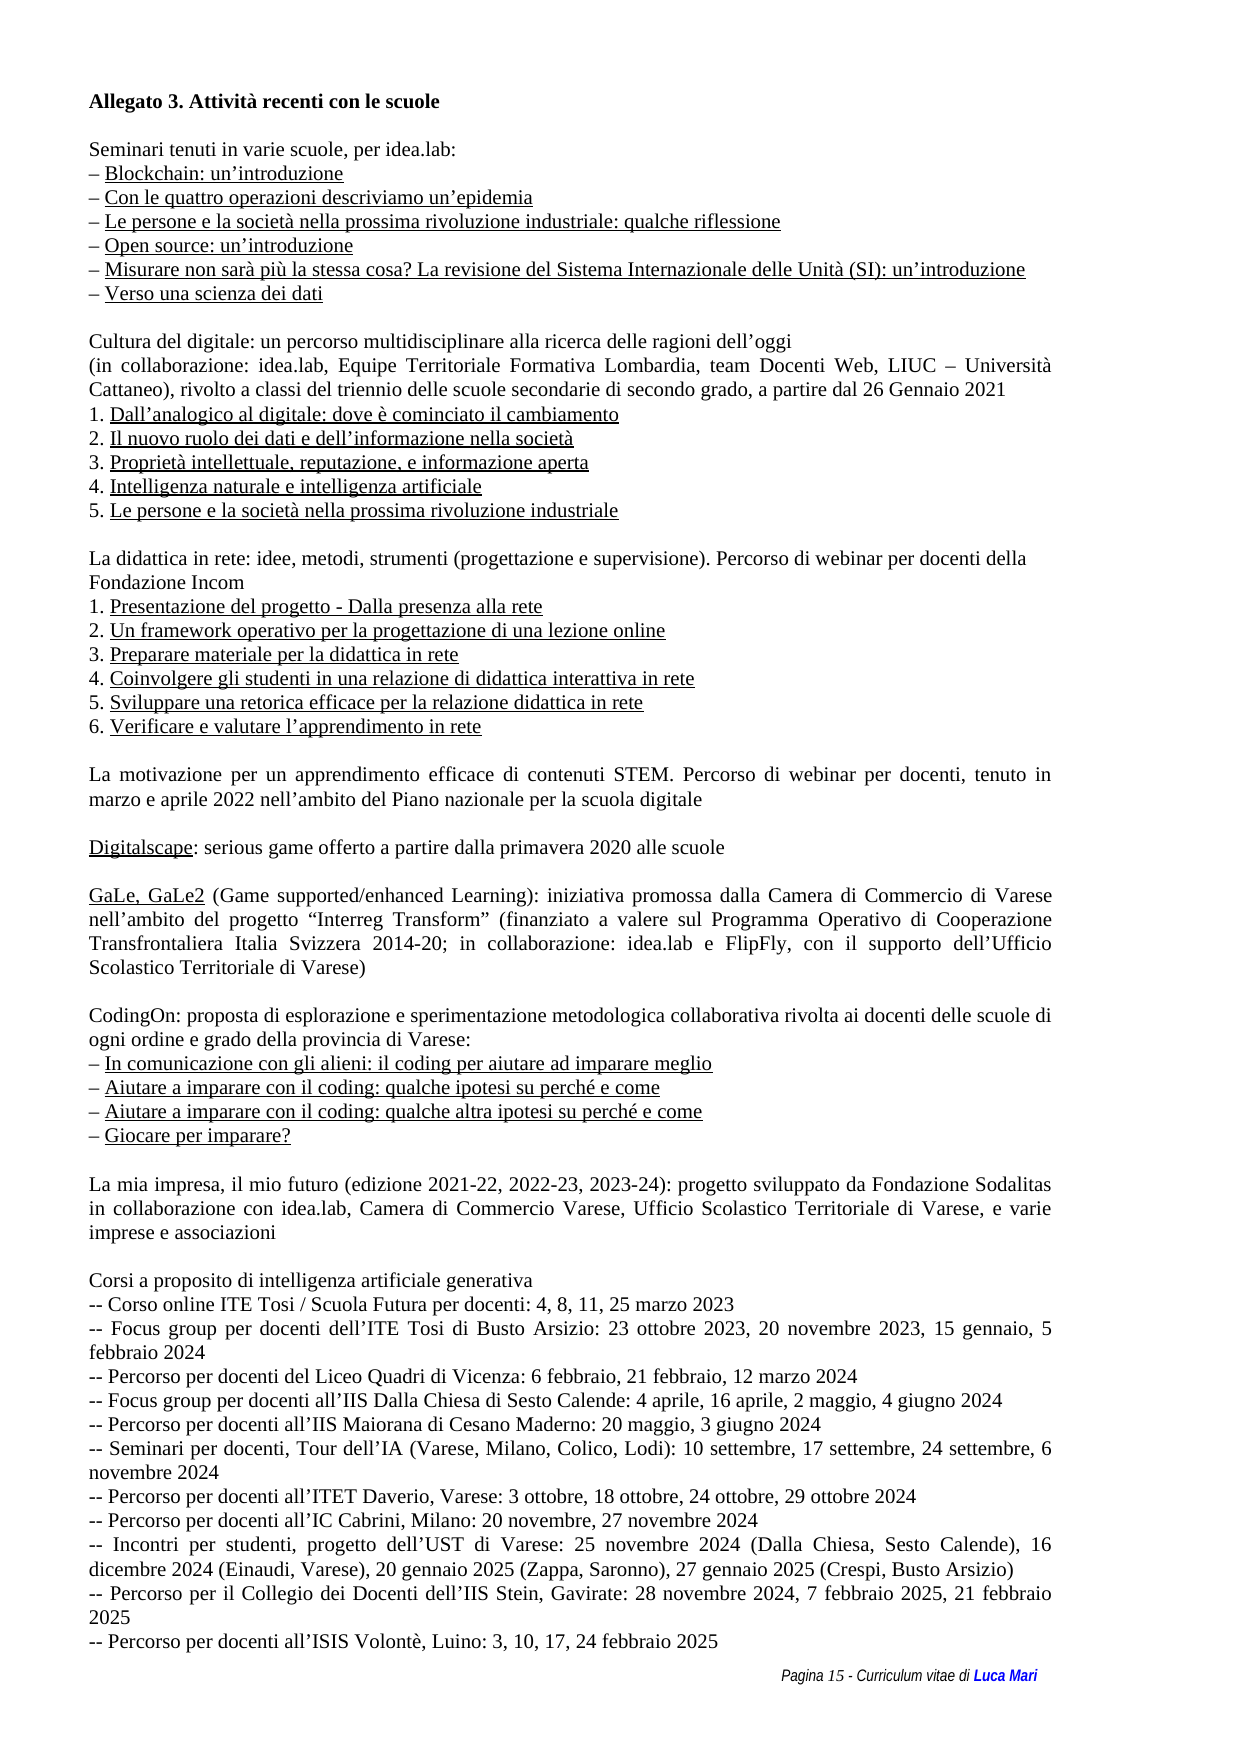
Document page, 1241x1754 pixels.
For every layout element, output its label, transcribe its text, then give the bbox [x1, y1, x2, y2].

text Digitalscape: serious game offerto a partire dalla primavera 2020 alle scuole [89, 834, 1053, 859]
text (in collaborazione: idea.lab, Equipe Territoriale Formativa Lombardia, team Docenti Web, LIUC – Università Cattaneo), rivolto a classi del triennio delle scuole secondarie di secondo grado, a partire dal 26 Gennaio 2021 [89, 353, 1053, 401]
text Cultura del digitale: un percorso multidisciplinare alla ricerca delle ragioni dell’oggi [89, 329, 1053, 353]
text 4. Intelligenza naturale e intelligenza artificiale [89, 474, 1053, 498]
text 3. Preparare materiale per la didattica in rete [89, 642, 1053, 666]
text – Le persone e la società nella prossima rivoluzione industriale: qualche riflessione – Open source: un’introduzione – Misurare non sarà più la stessa cosa? La revisione del Sistema Internazionale delle Unità (SI): un’introduzione [89, 209, 1053, 281]
text 5. Le persone e la società nella prossima rivoluzione industriale [89, 498, 1053, 522]
text – Aiutare a imparare con il coding: qualche altra ipotesi su perché e come [89, 1099, 1053, 1123]
text – In comunicazione con gli alieni: il coding per aiutare ad imparare meglio [89, 1051, 1053, 1075]
text -- Percorso per docenti all’IC Cabrini, Milano: 20 novembre, 27 novembre 2024 [89, 1508, 1053, 1532]
text 5. Sviluppare una retorica efficace per la relazione didattica in rete [89, 690, 1053, 714]
text -- Focus group per docenti dell’ITE Tosi di Busto Arsizio: 23 ottobre 2023, 20 novembre 2023, 15 gennaio, 5 febbraio 2024 [89, 1316, 1053, 1364]
text 2. Un framework operativo per la progettazione di una lezione online [89, 618, 1053, 642]
text – Giocare per imparare? [89, 1123, 1053, 1147]
text 1. Presentazione del progetto - Dalla presenza alla rete [89, 594, 1053, 618]
text -- Focus group per docenti all’IIS Dalla Chiesa di Sesto Calende: 4 aprile, 16 aprile, 2 maggio, 4 giugno 2024 [89, 1388, 1053, 1412]
text -- Percorso per docenti del Liceo Quadri di Vicenza: 6 febbraio, 21 febbraio, 12 marzo 2024 [89, 1364, 1053, 1388]
text 2. Il nuovo ruolo dei dati e dell’informazione nella società [89, 426, 1053, 449]
text 1. Dall’analogico al digitale: dove è cominciato il cambiamento [89, 401, 1053, 426]
text 6. Verificare e valutare l’apprendimento in rete [89, 714, 1053, 738]
text CodingOn: proposta di esplorazione e sperimentazione metodologica collaborativa rivolta ai docenti delle scuole di ogni ordine e grado della provincia di Varese: [89, 1003, 1053, 1051]
text 3. Proprietà intellettuale, reputazione, e informazione aperta [89, 449, 1053, 474]
text La motivazione per un apprendimento efficace di contenuti STEM. Percorso di webinar per docenti, tenuto in marzo e aprile 2022 nell’ambito del Piano nazionale per la scuola digitale [89, 762, 1053, 811]
text – Aiutare a imparare con il coding: qualche ipotesi su perché e come [89, 1075, 1053, 1099]
text GaLe, GaLe2 (Game supported/enhanced Learning): iniziativa promossa dalla Camera di Commercio di Varese nell’ambito del progetto “Interreg Transform” (finanziato a valere sul Programma Operativo di Cooperazione Transfrontaliera Italia Svizzera 2014-20; in collaborazione: idea.lab e FlipFly, con il supporto dell’Ufficio Scolastico Territoriale di Varese) [89, 883, 1053, 979]
text 4. Coinvolgere gli studenti in una relazione di didattica interattiva in rete [89, 666, 1053, 690]
text La didattica in rete: idee, metodi, strumenti (progettazione e supervisione). Percorso di webinar per docenti della Fondazione Incom [89, 546, 1053, 594]
text La mia impresa, il mio futuro (edizione 2021-22, 2022-23, 2023-24): progetto sviluppato da Fondazione Sodalitas in collaborazione con idea.lab, Camera di Commercio Varese, Ufficio Scolastico Territoriale di Varese, e varie imprese e associazioni [89, 1171, 1053, 1244]
text Allegato 3. Attività recenti con le scuole [89, 89, 1053, 113]
text Corsi a proposito di intelligenza artificiale generativa [89, 1268, 1053, 1292]
text -- Incontri per studenti, progetto dell’UST di Varese: 25 novembre 2024 (Dalla Chiesa, Sesto Calende), 16 dicembre 2024 (Einaudi, Varese), 20 gennaio 2025 (Zappa, Saronno), 27 gennaio 2025 (Crespi, Busto Arsizio) [89, 1532, 1053, 1581]
text – Con le quattro operazioni descriviamo un’epidemia [89, 185, 1053, 209]
text -- Percorso per il Collegio dei Docenti dell’IIS Stein, Gavirate: 28 novembre 2024, 7 febbraio 2025, 21 febbraio 2025 [89, 1581, 1053, 1629]
text – Verso una scienza dei dati [89, 281, 1053, 305]
text -- Percorso per docenti all’ITET Daverio, Varese: 3 ottobre, 18 ottobre, 24 ottobre, 29 ottobre 2024 [89, 1484, 1053, 1508]
text – Blockchain: un’introduzione [89, 161, 1053, 185]
text -- Percorso per docenti all’IIS Maiorana di Cesano Maderno: 20 maggio, 3 giugno 2024 [89, 1412, 1053, 1436]
text -- Percorso per docenti all’ISIS Volontè, Luino: 3, 10, 17, 24 febbraio 2025 [89, 1629, 1053, 1653]
text -- Seminari per docenti, Tour dell’IA (Varese, Milano, Colico, Lodi): 10 settembre, 17 settembre, 24 settembre, 6 novembre 2024 [89, 1436, 1053, 1484]
text Seminari tenuti in varie scuole, per idea.lab: [89, 137, 1053, 161]
text -- Corso online ITE Tosi / Scuola Futura per docenti: 4, 8, 11, 25 marzo 2023 [89, 1292, 1053, 1316]
